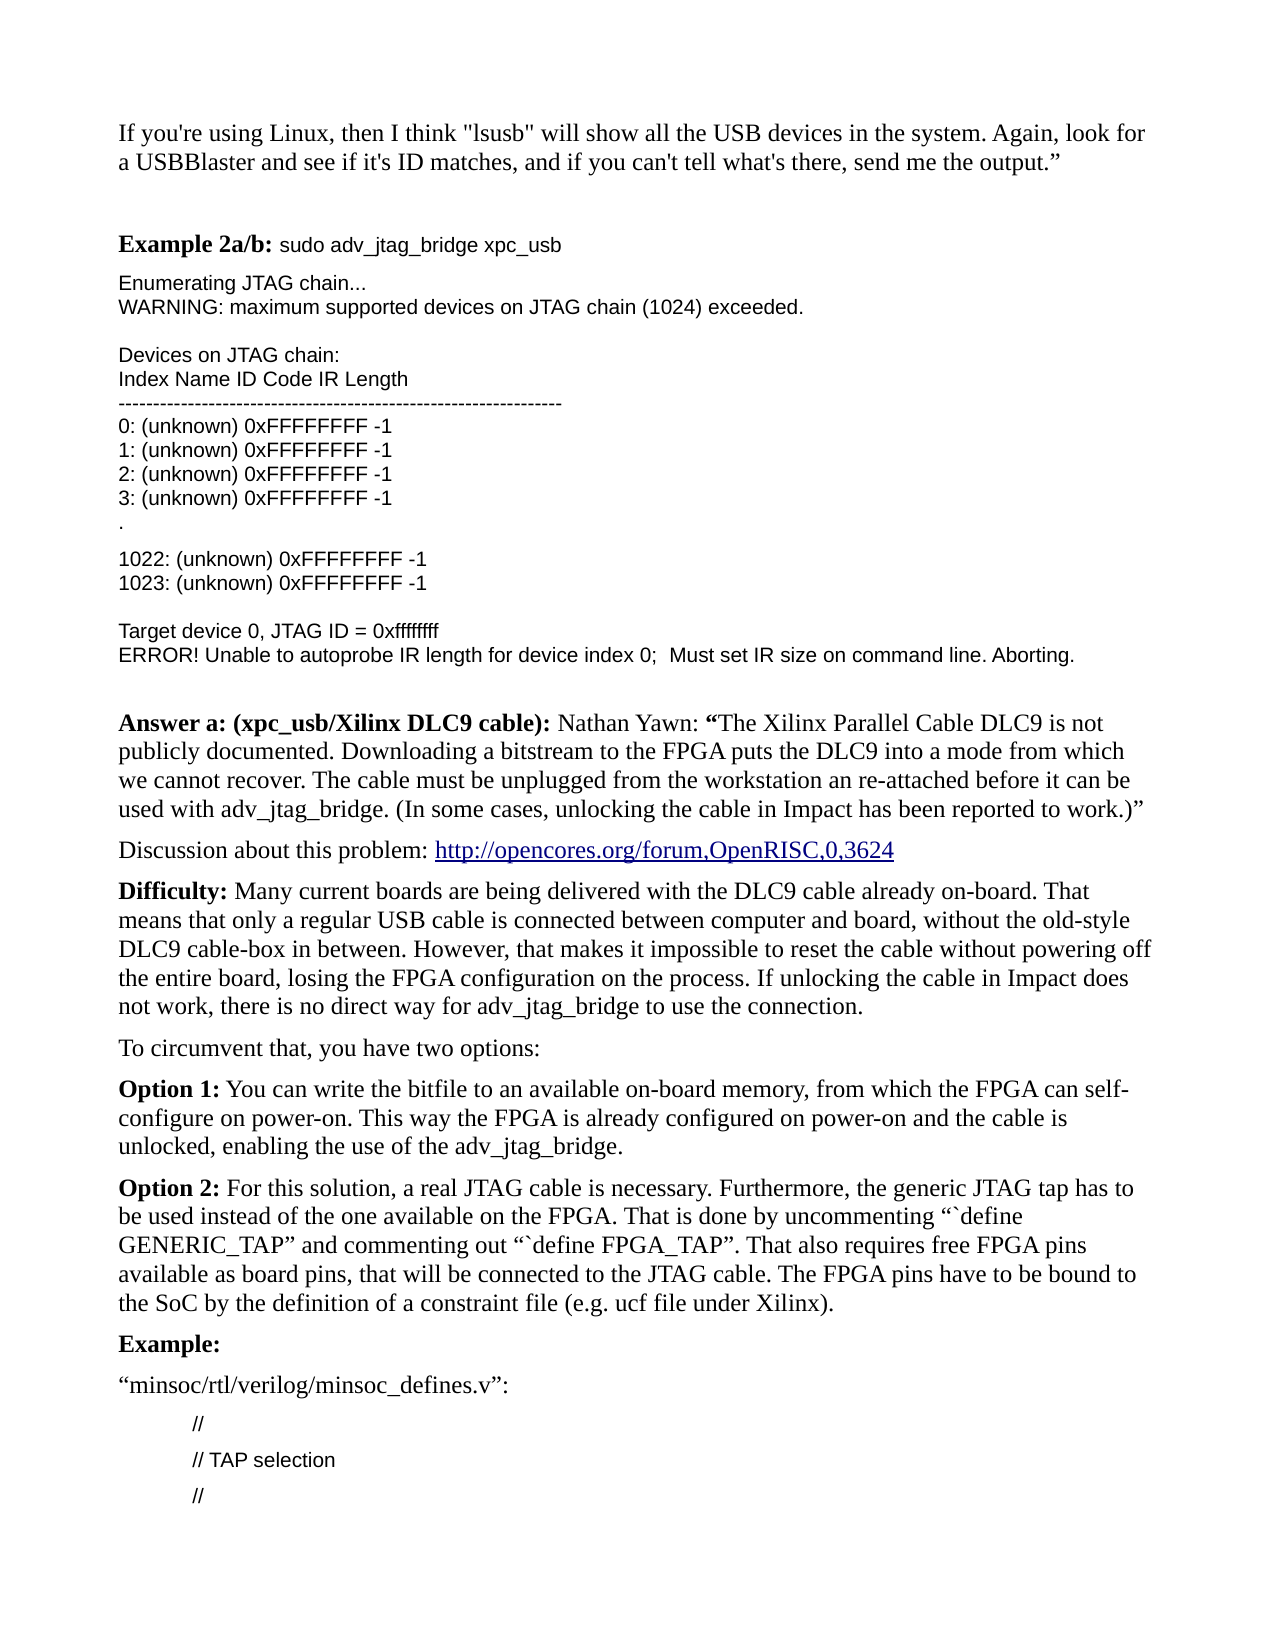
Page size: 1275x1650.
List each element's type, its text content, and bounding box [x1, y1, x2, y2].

text // TAP selection [192, 1448, 1157, 1472]
text Enumerating JTAG chain... WARNING: maximum supported devices on JTAG chain (1024) exceeded. Devices on JTAG chain: Index Name ID Code IR Length ---------------------------------------------------------------- 0: (unknown) 0xFFFFFFFF -1 1: (unknown) 0xFFFFFFFF -1 2: (unknown) 0xFFFFFFFF -1 3: (unknown) 0xFFFFFFFF -1 . [118, 271, 1157, 534]
text To circumvent that, you have two options: [118, 1033, 1157, 1061]
text ERROR! Unable to autoprobe IR length for device index 0; Must set IR size on command line. Aborting. [118, 642, 1157, 666]
text Example 2a/b: sudo adv_jtag_bridge xpc_usb [118, 229, 1157, 258]
text // [192, 1484, 1157, 1508]
text Target device 0, JTAG ID = 0xffffffff [118, 618, 1157, 642]
text Discussion about this problem: http://opencores.org/forum,OpenRISC,0,3624 [118, 835, 1157, 864]
text Answer a: (xpc_usb/Xilinx DLC9 cable): Nathan Yawn: “The Xilinx Parallel Cable DLC9 is not publicly documented. Downloading a bitstream to the FPGA puts the DLC9 into a mode from which we cannot recover. The cable must be unplugged from the workstation an re-attached before it can be used with adv_jtag_bridge. (In some cases, unlocking the cable in Impact has been reported to work.)” [118, 708, 1157, 823]
text 1022: (unknown) 0xFFFFFFFF -1 [118, 547, 1157, 571]
text Example: [118, 1329, 1157, 1358]
text 1023: (unknown) 0xFFFFFFFF -1 [118, 571, 1157, 594]
text // [192, 1411, 1157, 1435]
text If you're using Linux, then I think "lsusb" will show all the USB devices in the system. Again, look for a USBBlaster and see if it's ID matches, and if you can't tell what's there, send me the output.” [118, 118, 1157, 176]
text “minsoc/rtl/verilog/minsoc_defines.v”: [118, 1370, 1157, 1399]
text Option 1: You can write the bitfile to an available on-board memory, from which the FPGA can self-configure on power-on. This way the FPGA is already configured on power-on and the cable is unlocked, enabling the use of the adv_jtag_bridge. [118, 1074, 1157, 1160]
text Option 2: For this solution, a real JTAG cable is necessary. Furthermore, the generic JTAG tap has to be used instead of the one available on the FPGA. That is done by uncommenting “`define GENERIC_TAP” and commenting out “`define FPGA_TAP”. That also requires free FPGA pins available as board pins, that will be connected to the JTAG cable. The FPGA pins have to be bound to the SoC by the definition of a constraint file (e.g. ucf file under Xilinx). [118, 1173, 1157, 1316]
text Difficulty: Many current boards are being delivered with the DLC9 cable already on-board. That means that only a regular USB cable is connected between computer and board, without the old-style DLC9 cable-box in between. However, that makes it impossible to reset the cable without powering off the entire board, losing the FPGA configuration on the process. If unlocking the cable in Impact does not work, there is no direct way for adv_jtag_bridge to use the connection. [118, 876, 1157, 1020]
